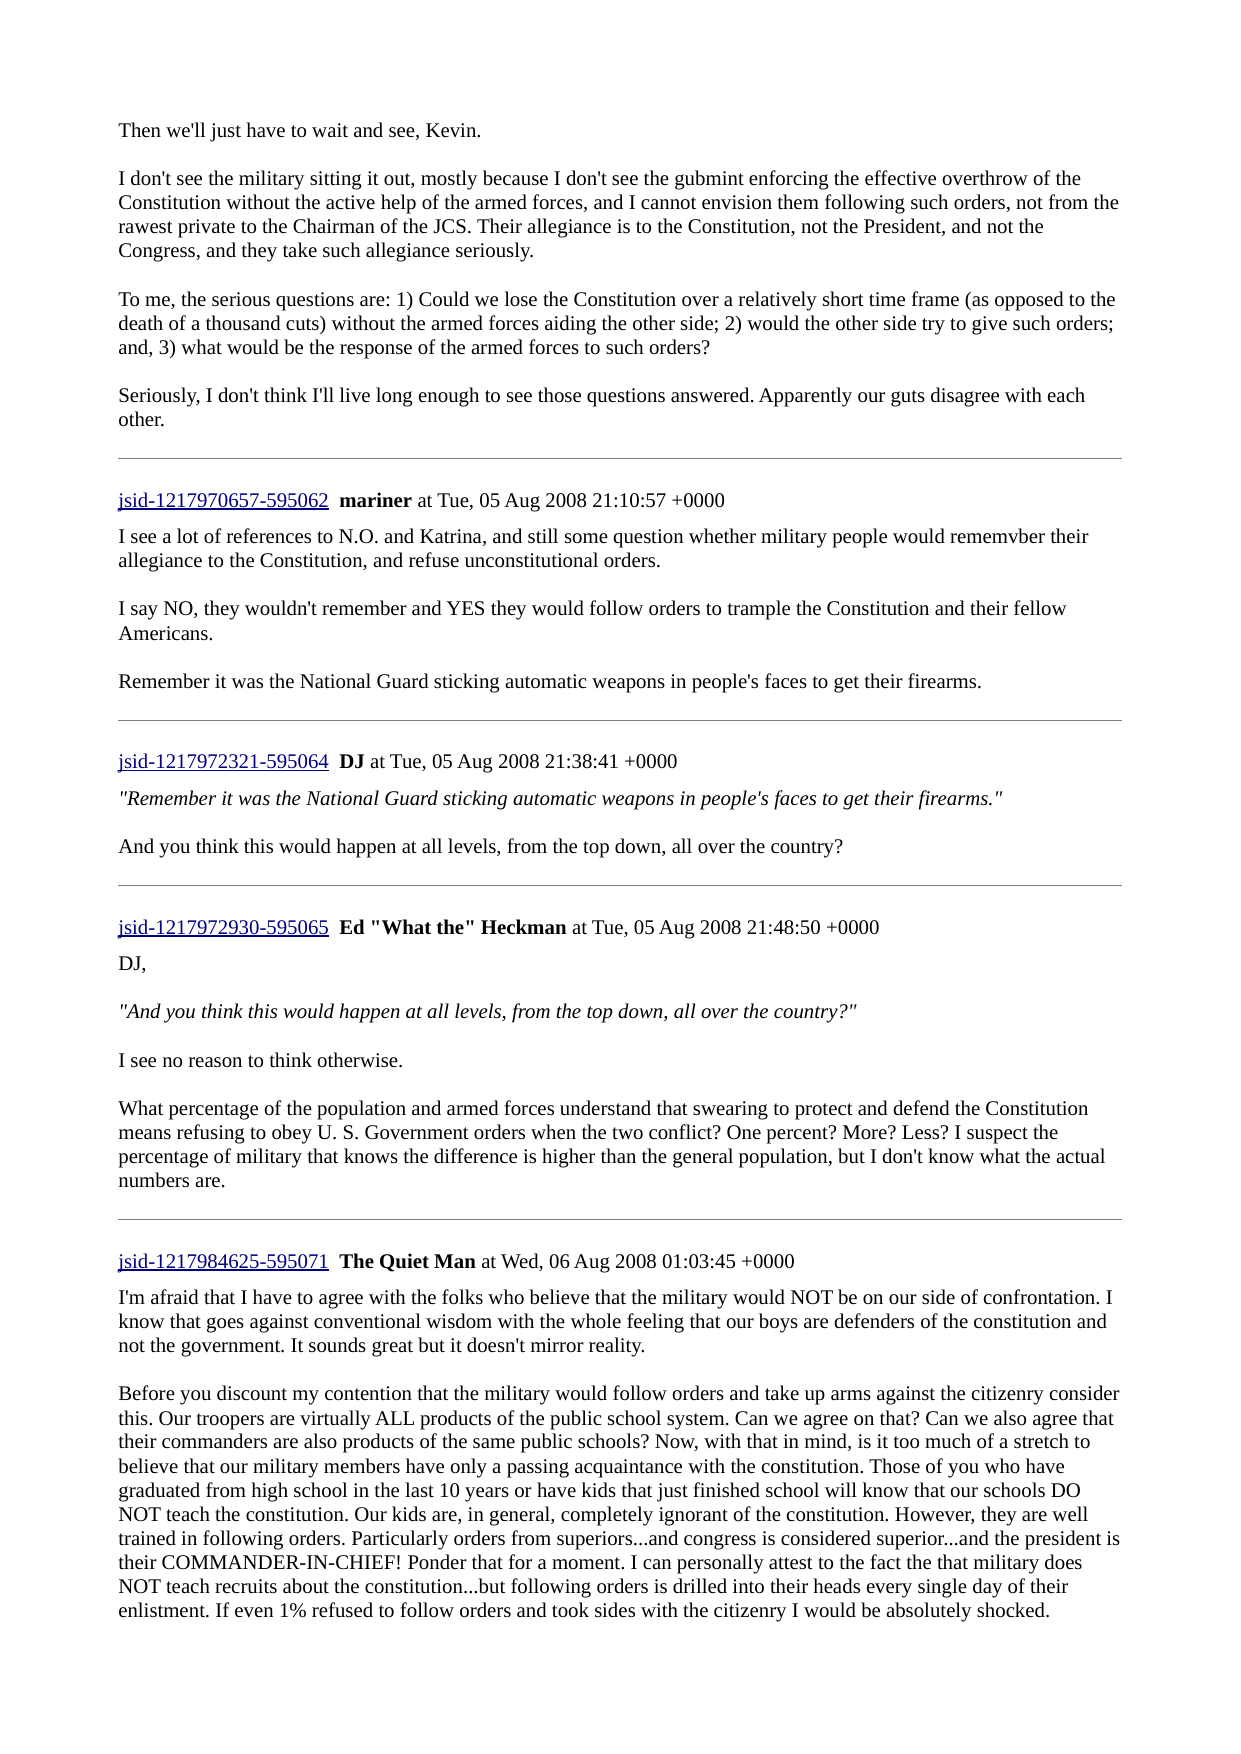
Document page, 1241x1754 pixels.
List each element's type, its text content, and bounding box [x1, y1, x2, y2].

text I'm afraid that I have to agree with the folks who believe that the military would NOT be on our side of confrontation. I know that goes against conventional wisdom with the whole feeling that our boys are defenders of the constitution and not the government. It sounds great but it doesn't mirror reality. Before you discount my contention that the military would follow orders and take up arms against the citizenry consider this. Our troopers are virtually ALL products of the public school system. Can we agree on that? Can we also agree that their commanders are also products of the same public schools? Now, with that in mind, is it too much of a stretch to believe that our military members have only a passing acquaintance with the constitution. Those of you who have graduated from high school in the last 10 years or have kids that just finished school will know that our schools DO NOT teach the constitution. Our kids are, in general, completely ignorant of the constitution. However, they are well trained in following orders. Particularly orders from superiors...and congress is considered superior...and the president is their COMMANDER-IN-CHIEF! Ponder that for a moment. I can personally attest to the fact the that military does NOT teach recruits about the constitution...but following orders is drilled into their heads every single day of their enlistment. If even 1% refused to follow orders and took sides with the citizenry I would be absolutely shocked. [118, 1285, 1122, 1622]
text "Remember it was the National Guard sticking automatic weapons in people's faces to get their firearms." And you think this would happen at all levels, from the top down, all over the country? [118, 786, 1122, 858]
text jsid-1217972321-595064 DJ at Tue, 05 Aug 2008 21:38:41 +0000 [118, 749, 1122, 773]
text Then we'll just have to wait and see, Kevin. I don't see the military sitting it out, mostly because I don't see the gubmint enforcing the effective overthrow of the Constitution without the active help of the armed forces, and I cannot envision them following such orders, not from the rawest private to the Chairman of the JCS. Their allegiance is to the Constitution, not the President, and not the Congress, and they take such allegiance seriously. To me, the serious questions are: 1) Could we lose the Constitution over a relatively short time frame (as opposed to the death of a thousand cuts) without the armed forces aiding the other side; 2) would the other side try to give such orders; and, 3) what would be the response of the armed forces to such orders? Seriously, I don't think I'll live long enough to see those questions answered. Apparently our guts disagree with each other. [118, 118, 1122, 431]
text jsid-1217970657-595062 mariner at Tue, 05 Aug 2008 21:10:57 +0000 [118, 488, 1122, 512]
text DJ, "And you think this would happen at all levels, from the top down, all over the country?" I see no reason to think otherwise. What percentage of the population and armed forces understand that swearing to protect and defend the Constitution means refusing to obey U. S. Government orders when the two conflict? One percent? More? Less? I suspect the percentage of military that knows the difference is higher than the general population, but I don't know what the actual numbers are. [118, 951, 1122, 1192]
text I see a lot of references to N.O. and Katrina, and still some question whether military people would rememvber their allegiance to the Constitution, and refuse unconstitutional orders. I say NO, they wouldn't remember and YES they would follow orders to trample the Constitution and their fellow Americans. Remember it was the National Guard sticking automatic weapons in people's faces to get their firearms. [118, 524, 1122, 693]
text jsid-1217984625-595071 The Quiet Man at Wed, 06 Aug 2008 01:03:45 +0000 [118, 1248, 1122, 1273]
text jsid-1217972930-595065 Ed "What the" Heckman at Tue, 05 Aug 2008 21:48:50 +0000 [118, 915, 1122, 939]
